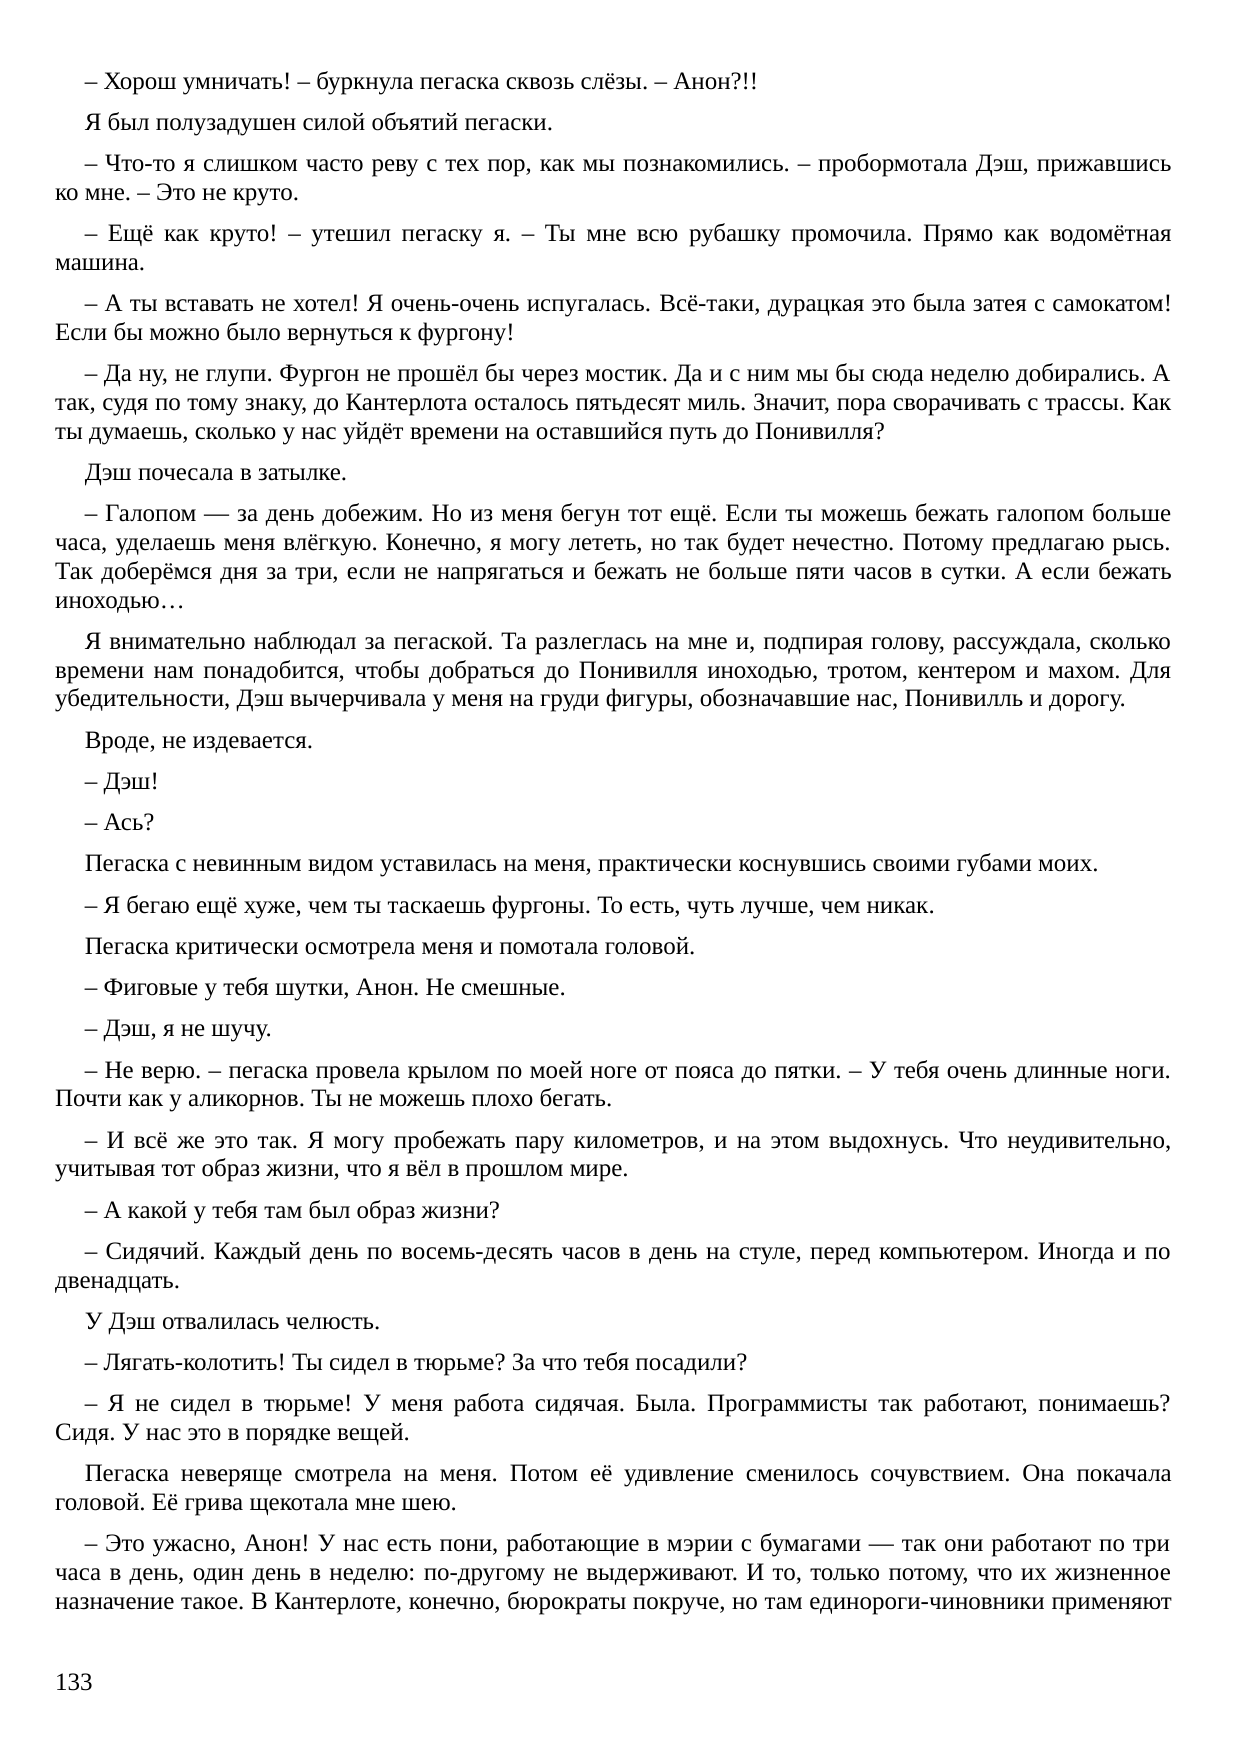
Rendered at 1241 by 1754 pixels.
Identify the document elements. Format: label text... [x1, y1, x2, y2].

text – Дэш, я не шучу. [55, 1013, 1173, 1042]
text – Фиговые у тебя шутки, Анон. Не смешные. [55, 972, 1173, 1001]
text Пегаска неверяще смотрела на меня. Потом её удивление сменилось сочувствием. Она покачала головой. Её грива щекотала мне шею. [55, 1458, 1173, 1516]
text Вроде, не издевается. [55, 725, 1173, 753]
text – Я не сидел в тюрьме! У меня работа сидячая. Была. Программисты так работают, понимаешь? Сидя. У нас это в порядке вещей. [55, 1388, 1173, 1446]
text – И всё же это так. Я могу пробежать пару километров, и на этом выдохнусь. Что неудивительно, учитывая тот образ жизни, что я вёл в прошлом мире. [55, 1125, 1173, 1182]
text – Сидячий. Каждый день по восемь-десять часов в день на стуле, перед компьютером. Иногда и по двенадцать. [55, 1236, 1173, 1293]
text – Галопом — за день добежим. Но из меня бегун тот ещё. Если ты можешь бежать галопом больше часа, уделаешь меня влёгкую. Конечно, я могу лететь, но так будет нечестно. Потому предлагаю рысь. Так доберёмся дня за три, если не напрягаться и бежать не больше пяти часов в сутки. А если бежать иноходью… [55, 498, 1173, 613]
text – Лягать-колотить! Ты сидел в тюрьме? За что тебя посадили? [55, 1347, 1173, 1376]
text – Хорош умничать! – буркнула пегаска сквозь слёзы. – Анон?!! [55, 66, 1173, 95]
text – Что-то я слишком часто реву с тех пор, как мы познакомились. – пробормотала Дэш, прижавшись ко мне. – Это не круто. [55, 148, 1173, 206]
text – Ась? [55, 807, 1173, 836]
text – А какой у тебя там был образ жизни? [55, 1195, 1173, 1223]
text У Дэш отвалилась челюсть. [55, 1306, 1173, 1335]
text Пегаска критически осмотрела меня и помотала головой. [55, 931, 1173, 960]
text – Ещё как круто! – утешил пегаску я. – Ты мне всю рубашку промочила. Прямо как водомётная машина. [55, 218, 1173, 276]
text – Не верю. – пегаска провела крылом по моей ноге от пояса до пятки. – У тебя очень длинные ноги. Почти как у аликорнов. Ты не можешь плохо бегать. [55, 1055, 1173, 1112]
text Я был полузадушен силой объятий пегаски. [55, 107, 1173, 136]
text – Я бегаю ещё хуже, чем ты таскаешь фургоны. То есть, чуть лучше, чем никак. [55, 890, 1173, 918]
text – Да ну, не глупи. Фургон не прошёл бы через мостик. Да и с ним мы бы сюда неделю добирались. А так, судя по тому знаку, до Кантерлота осталось пятьдесят миль. Значит, пора сворачивать с трассы. Как ты думаешь, сколько у нас уйдёт времени на оставшийся путь до Понивилля? [55, 358, 1173, 445]
text – А ты вставать не хотел! Я очень-очень испугалась. Всё-таки, дурацкая это была затея с самокатом! Если бы можно было вернуться к фургону! [55, 288, 1173, 346]
text – Дэш! [55, 766, 1173, 795]
text Пегаска с невинным видом уставилась на меня, практически коснувшись своими губами моих. [55, 848, 1173, 877]
text – Это ужасно, Анон! У нас есть пони, работающие в мэрии с бумагами — так они работают по три часа в день, один день в неделю: по-другому не выдерживают. И то, только потому, что их жизненное назначение такое. В Кантерлоте, конечно, бюрократы покруче, но там единороги-чиновники применяют [55, 1528, 1173, 1615]
text Дэш почесала в затылке. [55, 457, 1173, 486]
text Я внимательно наблюдал за пегаской. Та разлеглась на мне и, подпирая голову, рассуждала, сколько времени нам понадобится, чтобы добраться до Понивилля иноходью, тротом, кентером и махом. Для убедительности, Дэш вычерчивала у меня на груди фигуры, обозначавшие нас, Понивилль и дорогу. [55, 626, 1173, 712]
